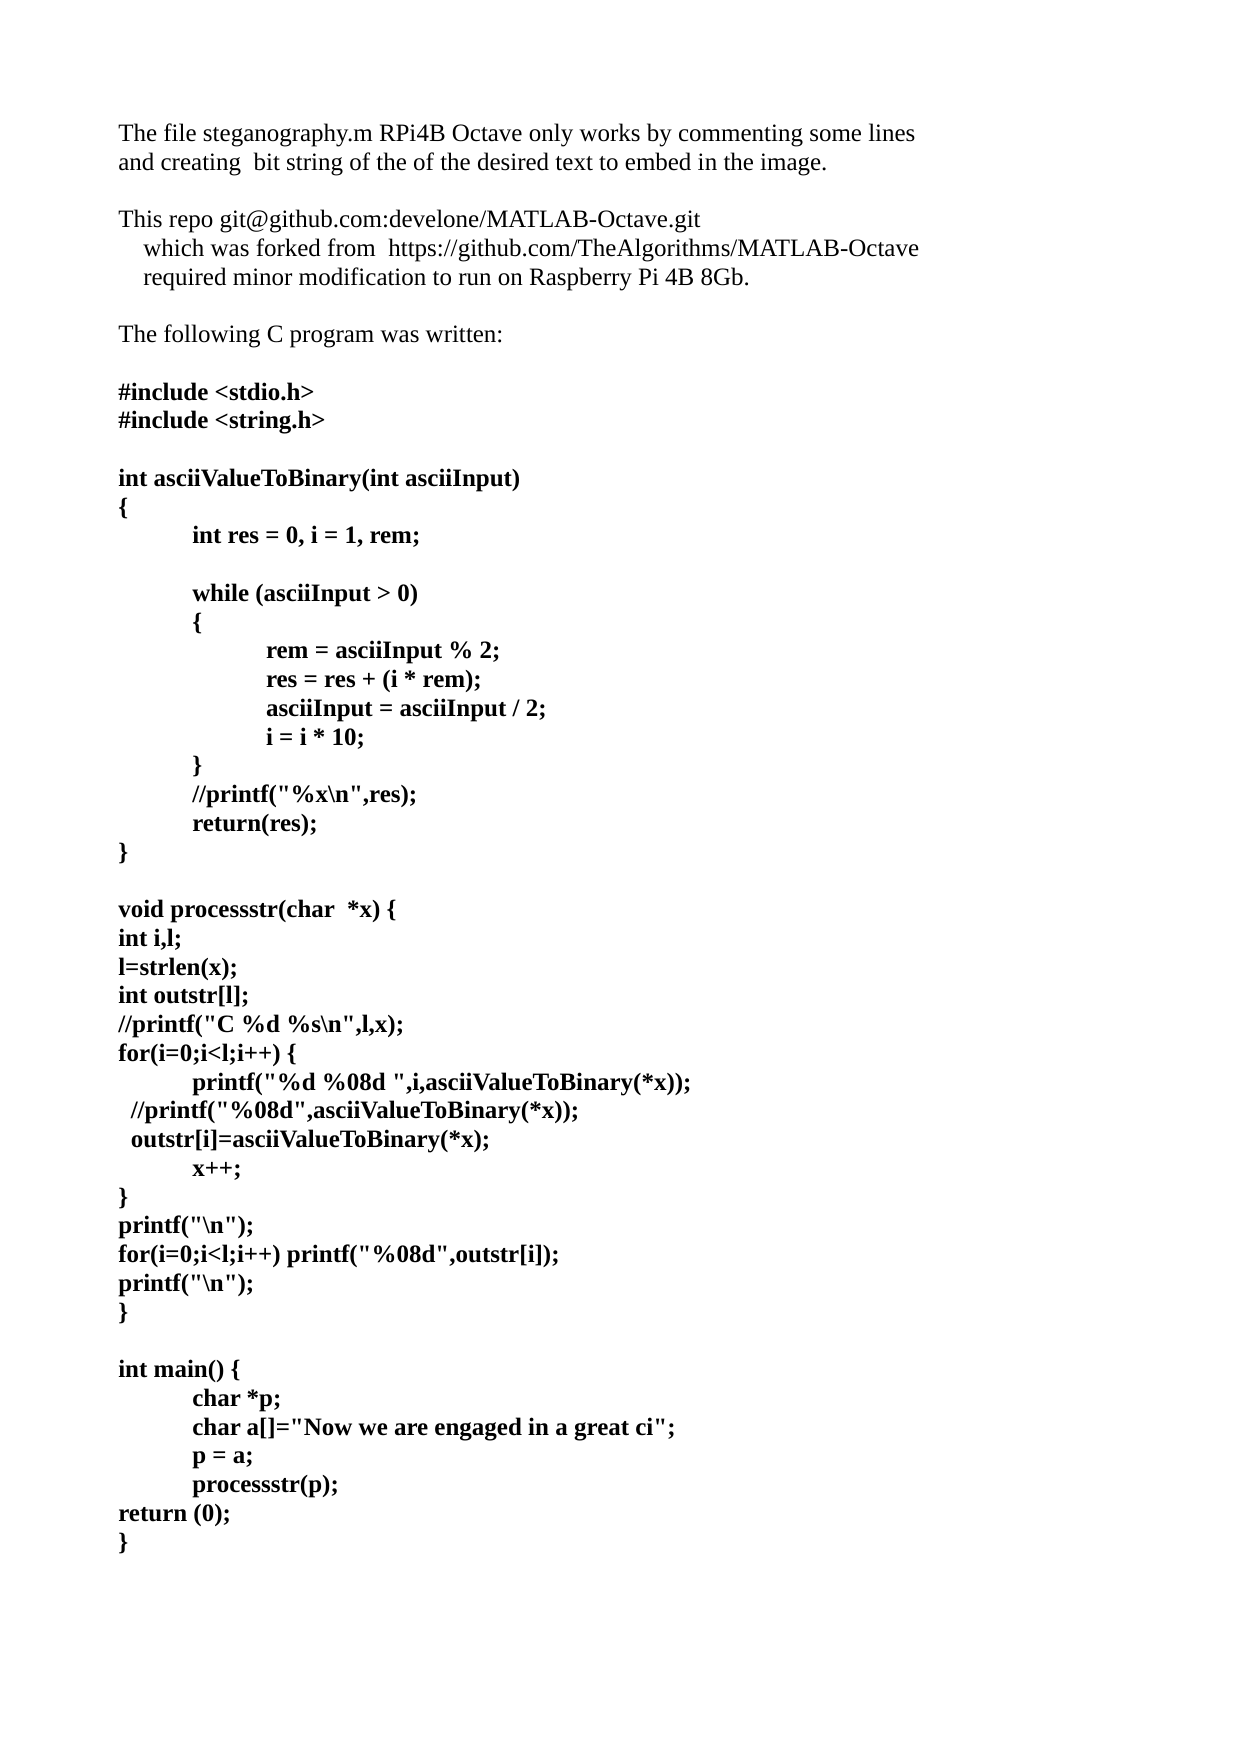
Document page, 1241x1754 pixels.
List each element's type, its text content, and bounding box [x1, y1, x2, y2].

text printf("%d %08d ",i,asciiValueToBinary(*x)); [118, 1067, 1122, 1096]
text int i,l; [118, 923, 1122, 952]
text int main() { [118, 1354, 1122, 1383]
text x++; [118, 1153, 1122, 1182]
text and creating bit string of the of the desired text to embed in the image. [118, 147, 1122, 176]
text int asciiValueToBinary(int asciiInput) [118, 463, 1122, 492]
text required minor modification to run on Raspberry Pi 4B 8Gb. [118, 262, 1122, 291]
text } [118, 1527, 1122, 1556]
text for(i=0;i<l;i++) printf("%08d",outstr[i]); [118, 1239, 1122, 1268]
text processstr(p); [118, 1469, 1122, 1498]
text asciiInput = asciiInput / 2; [118, 693, 1122, 722]
text return (0); [118, 1498, 1122, 1527]
text int res = 0, i = 1, rem; [118, 521, 1122, 549]
text void processstr(char *x) { [118, 894, 1122, 923]
text { [118, 492, 1122, 521]
text p = a; [118, 1441, 1122, 1469]
text This repo git@github.com:develone/MATLAB-Octave.git [118, 204, 1122, 233]
text printf("\n"); [118, 1211, 1122, 1239]
text int outstr[l]; [118, 981, 1122, 1009]
text The file steganography.m RPi4B Octave only works by commenting some lines [118, 118, 1122, 147]
text char *p; [118, 1383, 1122, 1412]
text outstr[i]=asciiValueToBinary(*x); [118, 1124, 1122, 1153]
text res = res + (i * rem); [118, 664, 1122, 693]
text for(i=0;i<l;i++) { [118, 1038, 1122, 1067]
text //printf("C %d %s\n",l,x); [118, 1009, 1122, 1038]
text rem = asciiInput % 2; [118, 636, 1122, 664]
text { [118, 607, 1122, 636]
text which was forked from https://github.com/TheAlgorithms/MATLAB-Octave [118, 233, 1122, 262]
text #include <stdio.h> [118, 377, 1122, 406]
text //printf("%x\n",res); [118, 779, 1122, 808]
text while (asciiInput > 0) [118, 578, 1122, 607]
text } [118, 1182, 1122, 1211]
text #include <string.h> [118, 406, 1122, 434]
text char a[]="Now we are engaged in a great ci"; [118, 1412, 1122, 1441]
text //printf("%08d",asciiValueToBinary(*x)); [118, 1096, 1122, 1124]
text i = i * 10; [118, 722, 1122, 751]
text printf("\n"); [118, 1268, 1122, 1297]
text } [118, 837, 1122, 866]
text l=strlen(x); [118, 952, 1122, 981]
text } [118, 1297, 1122, 1326]
text } [118, 751, 1122, 779]
text The following C program was written: [118, 319, 1122, 348]
text return(res); [118, 808, 1122, 837]
